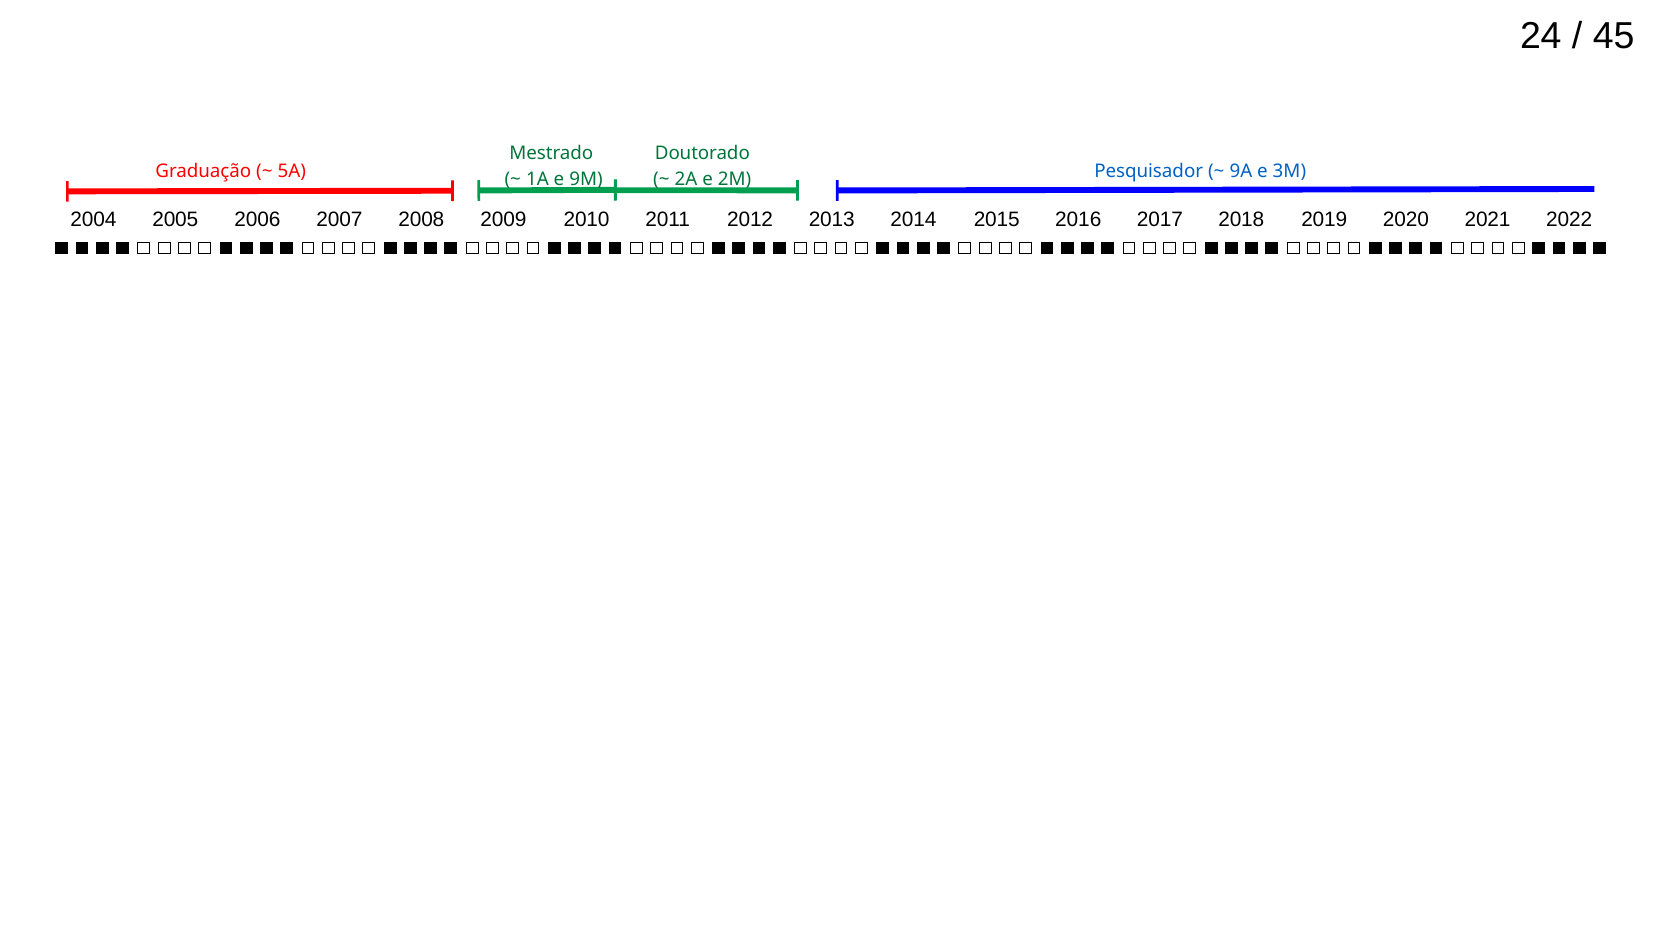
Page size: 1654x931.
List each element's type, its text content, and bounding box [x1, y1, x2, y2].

text_box [1492, 242, 1504, 254]
text_box [979, 242, 992, 254]
text_box 2005 [137, 200, 214, 239]
text_box 2008 [383, 200, 460, 239]
text_box [302, 242, 314, 254]
text_box [1593, 242, 1606, 254]
text_box [568, 242, 581, 254]
text_box Pesquisador (~ 9A e 3M) [1079, 150, 1336, 188]
text_box Graduação (~ 5A) [140, 150, 326, 188]
text_box 2007 [301, 200, 378, 239]
text_box [897, 242, 909, 254]
text_box [1245, 242, 1258, 254]
text_box [198, 242, 211, 254]
text_box Mestrado (~ 1A e 9M) [489, 132, 621, 179]
text_box [280, 242, 293, 254]
text_box [958, 242, 971, 254]
text_box 2019 [1286, 200, 1363, 239]
text_box [444, 242, 457, 254]
text_box [158, 242, 171, 254]
text_box [1081, 242, 1094, 254]
text_box [1019, 242, 1032, 254]
text_box 2013 [793, 200, 870, 239]
text_box 2016 [1040, 200, 1117, 239]
text_box [116, 242, 129, 254]
text_box 2020 [1368, 200, 1444, 239]
text_box [1143, 242, 1156, 254]
text_box [1451, 242, 1464, 254]
text_box 2012 [712, 200, 788, 239]
text_box [1327, 242, 1340, 254]
text_box [342, 242, 355, 254]
text_box 2010 [548, 200, 625, 239]
text_box 2011 [630, 200, 707, 239]
text_box [794, 242, 807, 254]
text_box [1183, 242, 1196, 254]
text_box [548, 242, 561, 254]
text_box [76, 242, 88, 254]
text_box [876, 242, 889, 254]
text_box [506, 242, 519, 254]
text_box [322, 242, 335, 254]
text_box 2015 [958, 200, 1035, 239]
text_box [1471, 242, 1484, 254]
text_box [1573, 242, 1586, 254]
text_box [1225, 242, 1238, 254]
text_box [1041, 242, 1053, 254]
text_box [1307, 242, 1320, 254]
text_box [1409, 242, 1422, 254]
text_box [384, 242, 397, 254]
text_box [1101, 242, 1114, 254]
text_box [917, 242, 930, 254]
text_box [240, 242, 253, 254]
text_box 2009 [465, 200, 542, 239]
text_box [1369, 242, 1382, 254]
text_box [1430, 242, 1442, 254]
text_box 2021 [1449, 200, 1526, 239]
text_box 2006 [219, 200, 296, 239]
text_box [814, 242, 827, 254]
text_box [404, 242, 417, 254]
text_box [1287, 242, 1300, 254]
text_box [220, 242, 232, 254]
text_box [260, 242, 273, 254]
text_box 2017 [1122, 200, 1198, 239]
text_box [1532, 242, 1545, 254]
text_box [773, 242, 786, 254]
text_box [1061, 242, 1074, 254]
text_box [1205, 242, 1218, 254]
text_box [712, 242, 725, 254]
text_box [609, 242, 621, 254]
text_box [55, 242, 68, 254]
text_box [999, 242, 1012, 254]
text_box [691, 242, 704, 254]
text_box Doutorado (~ 2A e 2M) [638, 132, 813, 189]
text_box [486, 242, 499, 254]
text_box [137, 242, 150, 254]
text_box [1348, 242, 1360, 254]
text_box [96, 242, 109, 254]
text_box [1553, 242, 1565, 254]
text_box [466, 242, 479, 254]
text_box [630, 242, 643, 254]
text_box [1512, 242, 1525, 254]
text_box [527, 242, 539, 254]
text_box [937, 242, 950, 254]
text_box [424, 242, 437, 254]
text_box [650, 242, 663, 254]
text_box [671, 242, 683, 254]
text_box [588, 242, 601, 254]
text_box [1163, 242, 1176, 254]
text_box [835, 242, 847, 254]
text_box <number> / 45 [1386, 0, 1650, 71]
text_box 2014 [875, 200, 952, 239]
text_box [753, 242, 765, 254]
text_box [178, 242, 191, 254]
text_box [362, 242, 375, 254]
text_box [1265, 242, 1278, 254]
text_box [1123, 242, 1135, 254]
text_box [1389, 242, 1402, 254]
text_box [732, 242, 745, 254]
text_box 2022 [1531, 200, 1608, 239]
text_box 2018 [1203, 200, 1280, 239]
text_box [855, 242, 868, 254]
text_box 2004 [55, 200, 132, 239]
